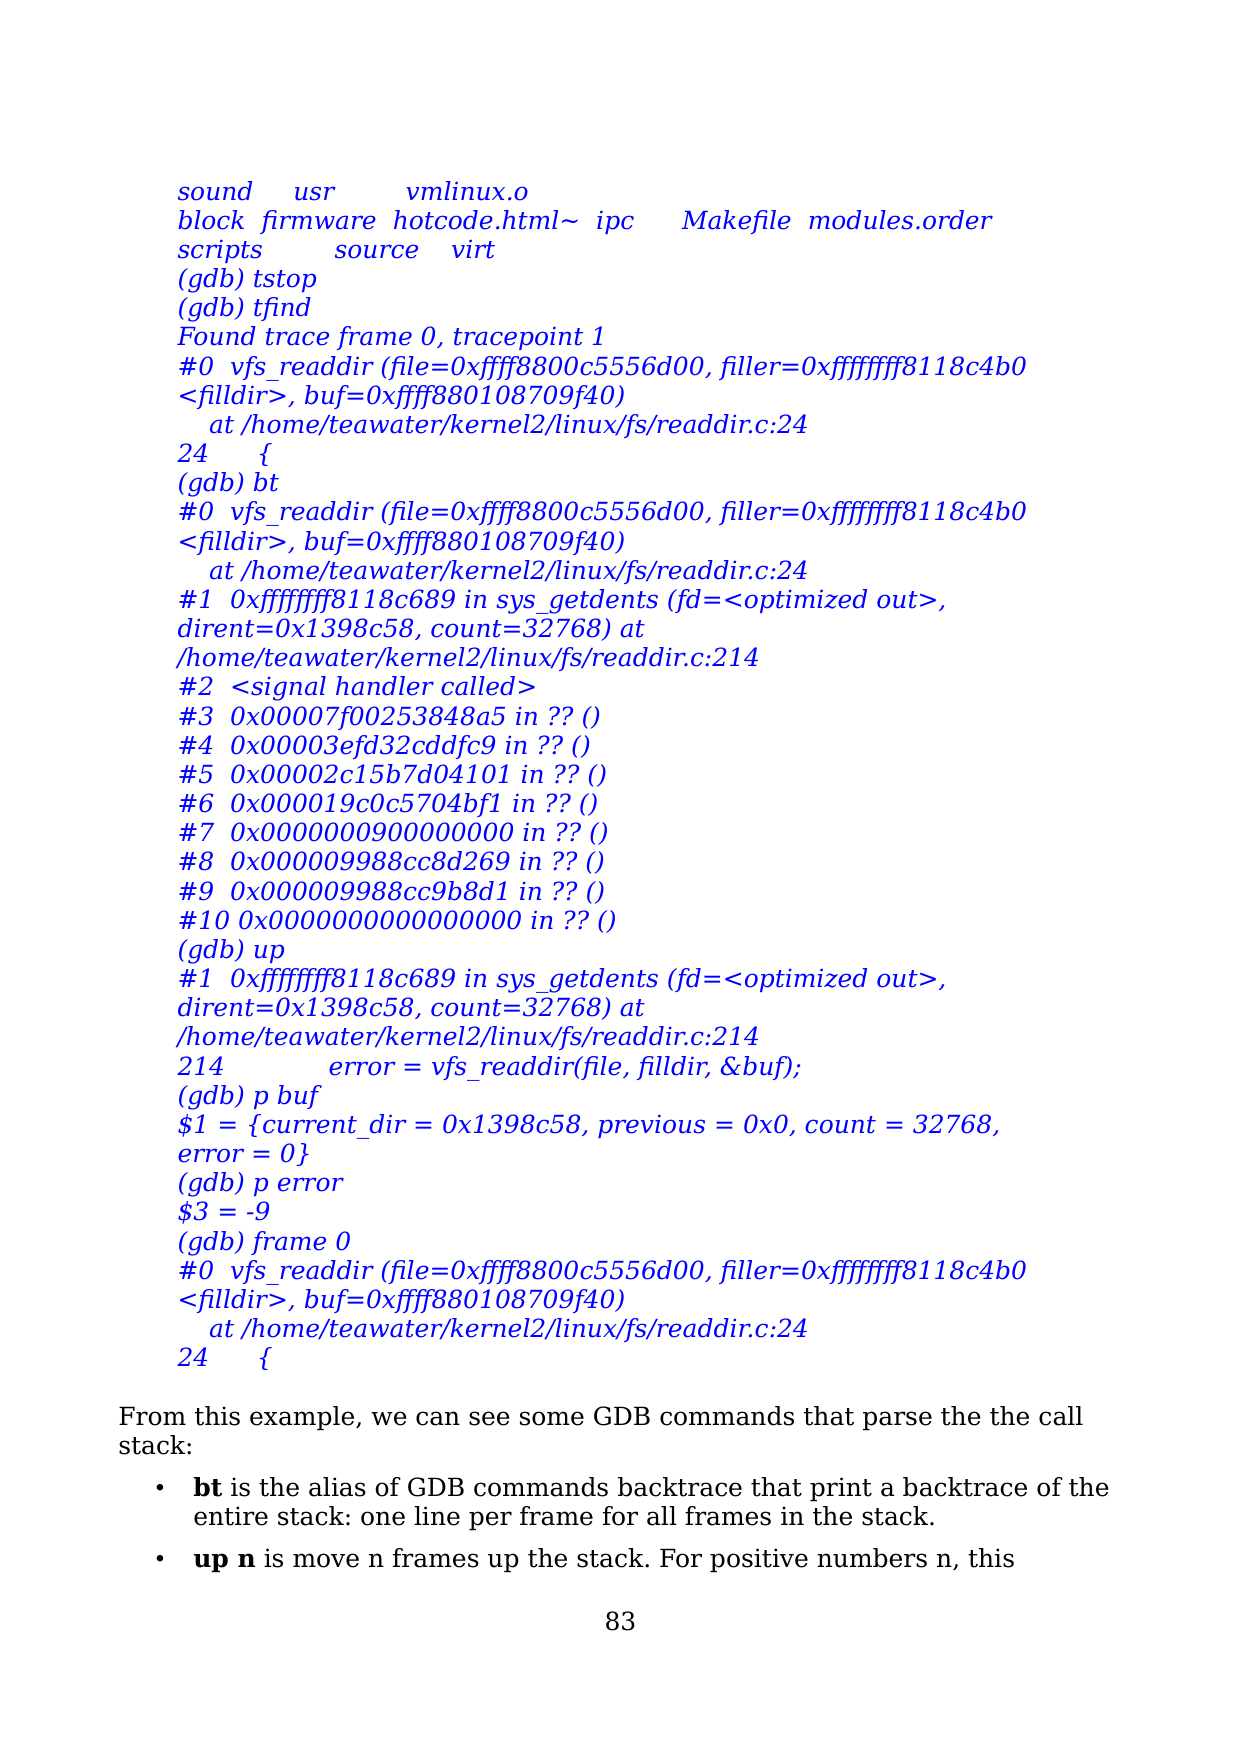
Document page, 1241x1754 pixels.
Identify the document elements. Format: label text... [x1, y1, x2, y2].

text at /home/teawater/kernel2/linux/fs/readdir.c:24 [177, 1314, 1063, 1343]
text (gdb) p buf [177, 1081, 1063, 1110]
text #10 0x0000000000000000 in ?? () [177, 906, 1063, 935]
text #5 0x00002c15b7d04101 in ?? () [177, 760, 1063, 789]
text #1 0xffffffff8118c689 in sys_getdents (fd=<optimized out>, dirent=0x1398c58, count=32768) at /home/teawater/kernel2/linux/fs/readdir.c:214 [177, 964, 1063, 1052]
text #8 0x000009988cc8d269 in ?? () [177, 848, 1063, 877]
text #9 0x000009988cc9b8d1 in ?? () [177, 877, 1063, 906]
text #0 vfs_readdir (file=0xffff8800c5556d00, filler=0xffffffff8118c4b0 <filldir>, buf=0xffff880108709f40) [177, 352, 1063, 410]
text (gdb) up [177, 935, 1063, 964]
text #6 0x000019c0c5704bf1 in ?? () [177, 789, 1063, 818]
text (gdb) bt [177, 468, 1063, 498]
text 24 { [177, 439, 1063, 468]
text $1 = {current_dir = 0x1398c58, previous = 0x0, count = 32768, error = 0} [177, 1110, 1063, 1168]
text #4 0x00003efd32cddfc9 in ?? () [177, 731, 1063, 760]
text #0 vfs_readdir (file=0xffff8800c5556d00, filler=0xffffffff8118c4b0 <filldir>, buf=0xffff880108709f40) [177, 1256, 1063, 1314]
text at /home/teawater/kernel2/linux/fs/readdir.c:24 [177, 556, 1063, 585]
text #3 0x00007f00253848a5 in ?? () [177, 702, 1063, 731]
text #0 vfs_readdir (file=0xffff8800c5556d00, filler=0xffffffff8118c4b0 <filldir>, buf=0xffff880108709f40) [177, 498, 1063, 556]
text block firmware hotcode.html~ ipc Makefile modules.order scripts source virt [177, 206, 1063, 264]
text #1 0xffffffff8118c689 in sys_getdents (fd=<optimized out>, dirent=0x1398c58, count=32768) at /home/teawater/kernel2/linux/fs/readdir.c:214 [177, 585, 1063, 673]
text #7 0x0000000900000000 in ?? () [177, 818, 1063, 848]
text (gdb) p error [177, 1168, 1063, 1198]
text (gdb) frame 0 [177, 1227, 1063, 1256]
text (gdb) tfind [177, 293, 1063, 323]
text From this example, we can see some GDB commands that parse the the call stack: [118, 1402, 1122, 1460]
text at /home/teawater/kernel2/linux/fs/readdir.c:24 [177, 410, 1063, 439]
list up n is move n frames up the stack. For positive numbers n, this [156, 1544, 1122, 1573]
text sound usr vmlinux.o [177, 177, 1063, 206]
text (gdb) tstop [177, 264, 1063, 293]
text Found trace frame 0, tracepoint 1 [177, 323, 1063, 352]
text #2 <signal handler called> [177, 673, 1063, 702]
text 214 error = vfs_readdir(file, filldir, &buf); [177, 1052, 1063, 1081]
list bt is the alias of GDB commands backtrace that print a backtrace of the entire stack: one line per frame for all frames in the stack. [156, 1473, 1122, 1531]
text 24 { [177, 1343, 1063, 1373]
text $3 = -9 [177, 1198, 1063, 1227]
